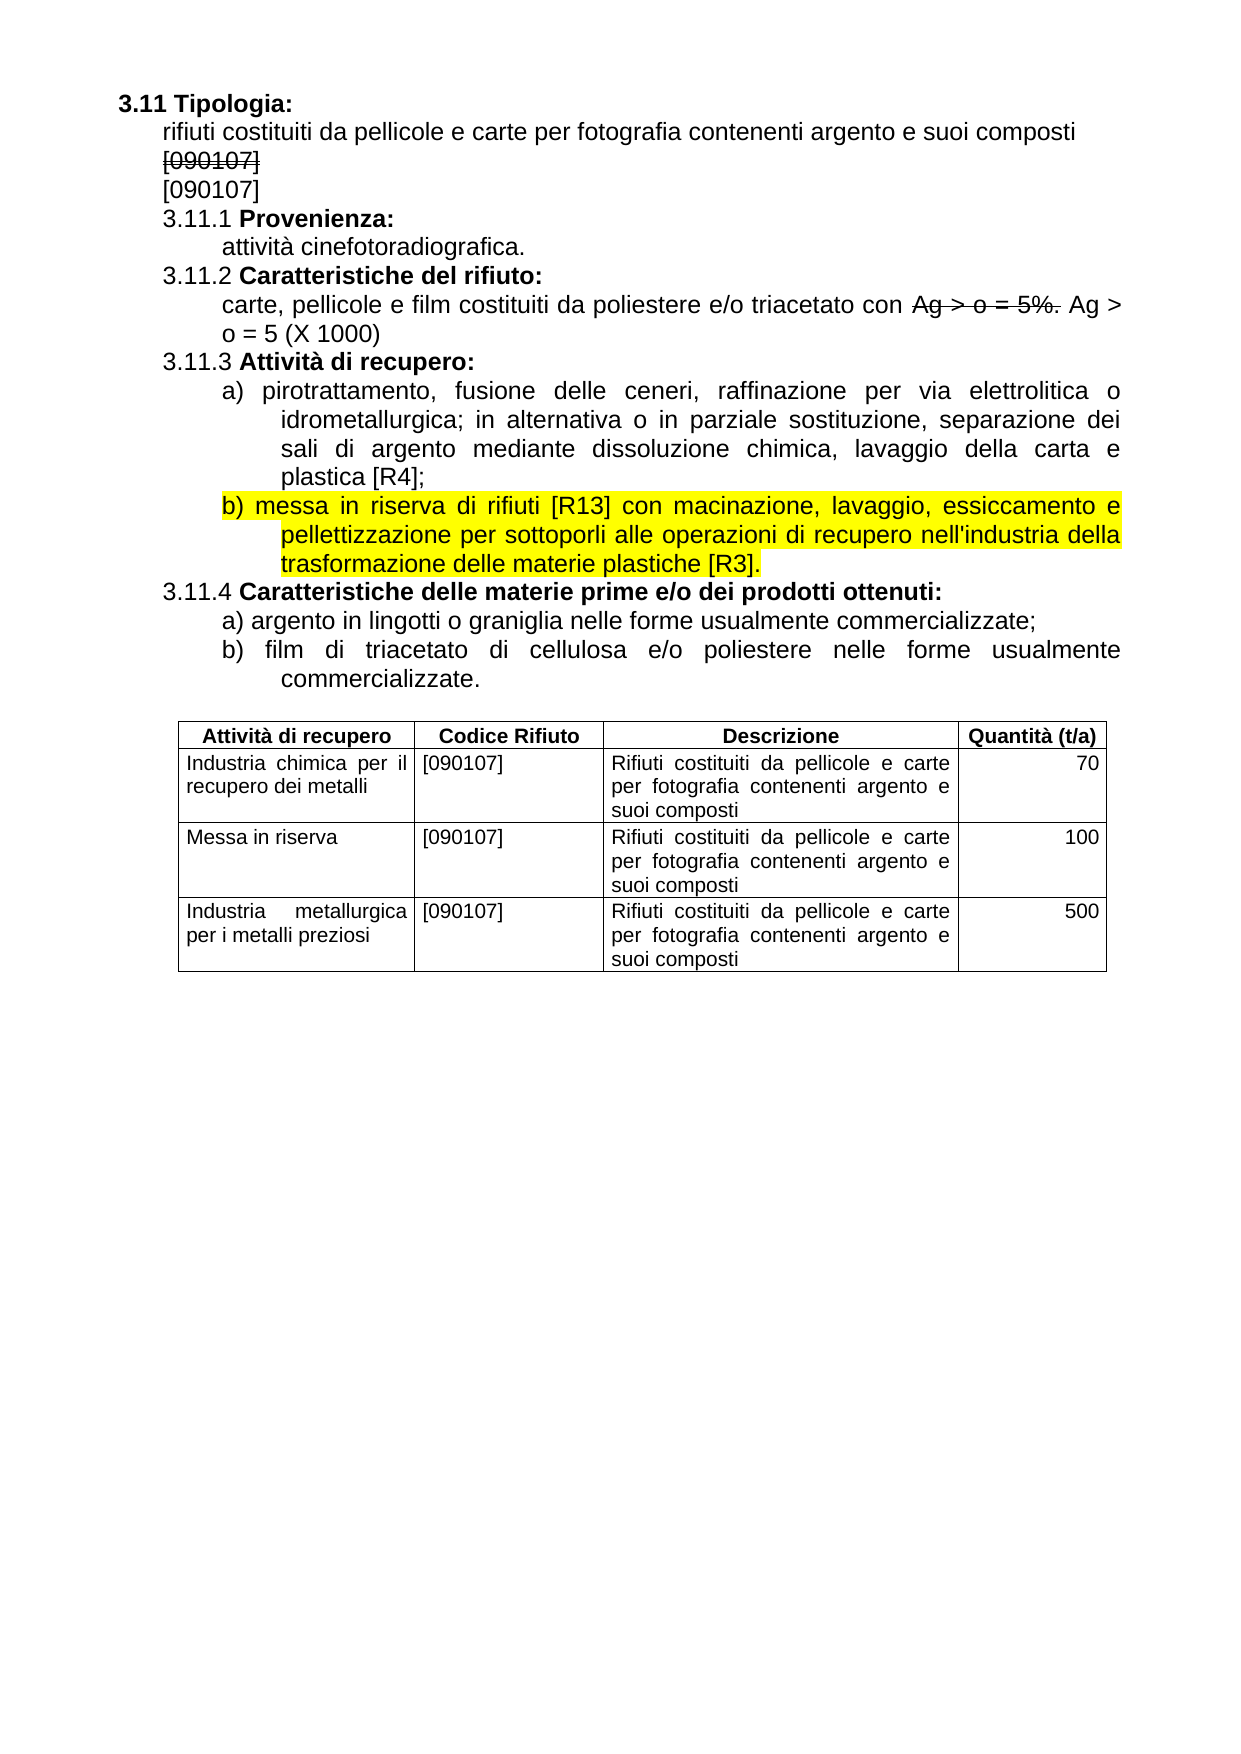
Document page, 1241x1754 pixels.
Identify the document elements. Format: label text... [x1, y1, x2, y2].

table_header Quantità (t/a) [959, 722, 1106, 748]
text a) pirotrattamento, fusione delle ceneri, raffinazione per via elettrolitica o idrometallurgica; in alternativa o in parziale sostituzione, separazione dei sali di argento mediante dissoluzione chimica, lavaggio della carta e plastica [R4]; [222, 376, 1122, 491]
text attività cinefotoradiografica. [222, 232, 1122, 261]
text rifiuti costituiti da pellicole e carte per fotografia contenenti argento e suoi composti [162, 117, 1122, 146]
table_cell Industria metallurgica per i metalli preziosi [179, 898, 414, 971]
text 3.11.2 Caratteristiche del rifiuto: [162, 261, 1122, 290]
text a) argento in lingotti o graniglia nelle forme usualmente commercializzate; [222, 606, 1122, 635]
table_header Codice Rifiuto [415, 722, 603, 748]
text 3.11.1 Provenienza: [162, 204, 1122, 232]
text b) film di triacetato di cellulosa e/o poliestere nelle forme usualmente commercializzate. [222, 635, 1122, 692]
table_cell Rifiuti costituiti da pellicole e carte per fotografia contenenti argento e suoi composti [604, 823, 958, 897]
table_cell 100 [959, 823, 1106, 897]
table_cell 70 [959, 749, 1106, 822]
table_cell Industria chimica per il recupero dei metalli [179, 749, 414, 822]
text [090107] [162, 146, 1122, 175]
table_cell 500 [959, 898, 1106, 971]
table_cell [090107] [415, 749, 603, 822]
table_cell Rifiuti costituiti da pellicole e carte per fotografia contenenti argento e suoi composti [604, 749, 958, 822]
table_header Descrizione [604, 722, 958, 748]
text 3.11.4 Caratteristiche delle materie prime e/o dei prodotti ottenuti: [162, 577, 1122, 606]
subtitle 3.11 Tipologia: [118, 89, 1122, 117]
table_cell [090107] [415, 898, 603, 971]
text [090107] [162, 175, 1122, 204]
table_header Attività di recupero [179, 722, 414, 748]
table_cell Rifiuti costituiti da pellicole e carte per fotografia contenenti argento e suoi composti [604, 898, 958, 971]
table_cell [090107] [415, 823, 603, 897]
text 3.11.3 Attività di recupero: [162, 347, 1122, 376]
text carte, pellicole e film costituiti da poliestere e/o triacetato con Ag > o = 5%. Ag > o = 5 (X 1000) [222, 290, 1122, 347]
text b) messa in riserva di rifiuti [R13] con macinazione, lavaggio, essiccamento e pellettizzazione per sottoporli alle operazioni di recupero nell'industria della trasformazione delle materie plastiche [R3]. [222, 491, 1122, 577]
table_cell Messa in riserva [179, 823, 414, 897]
